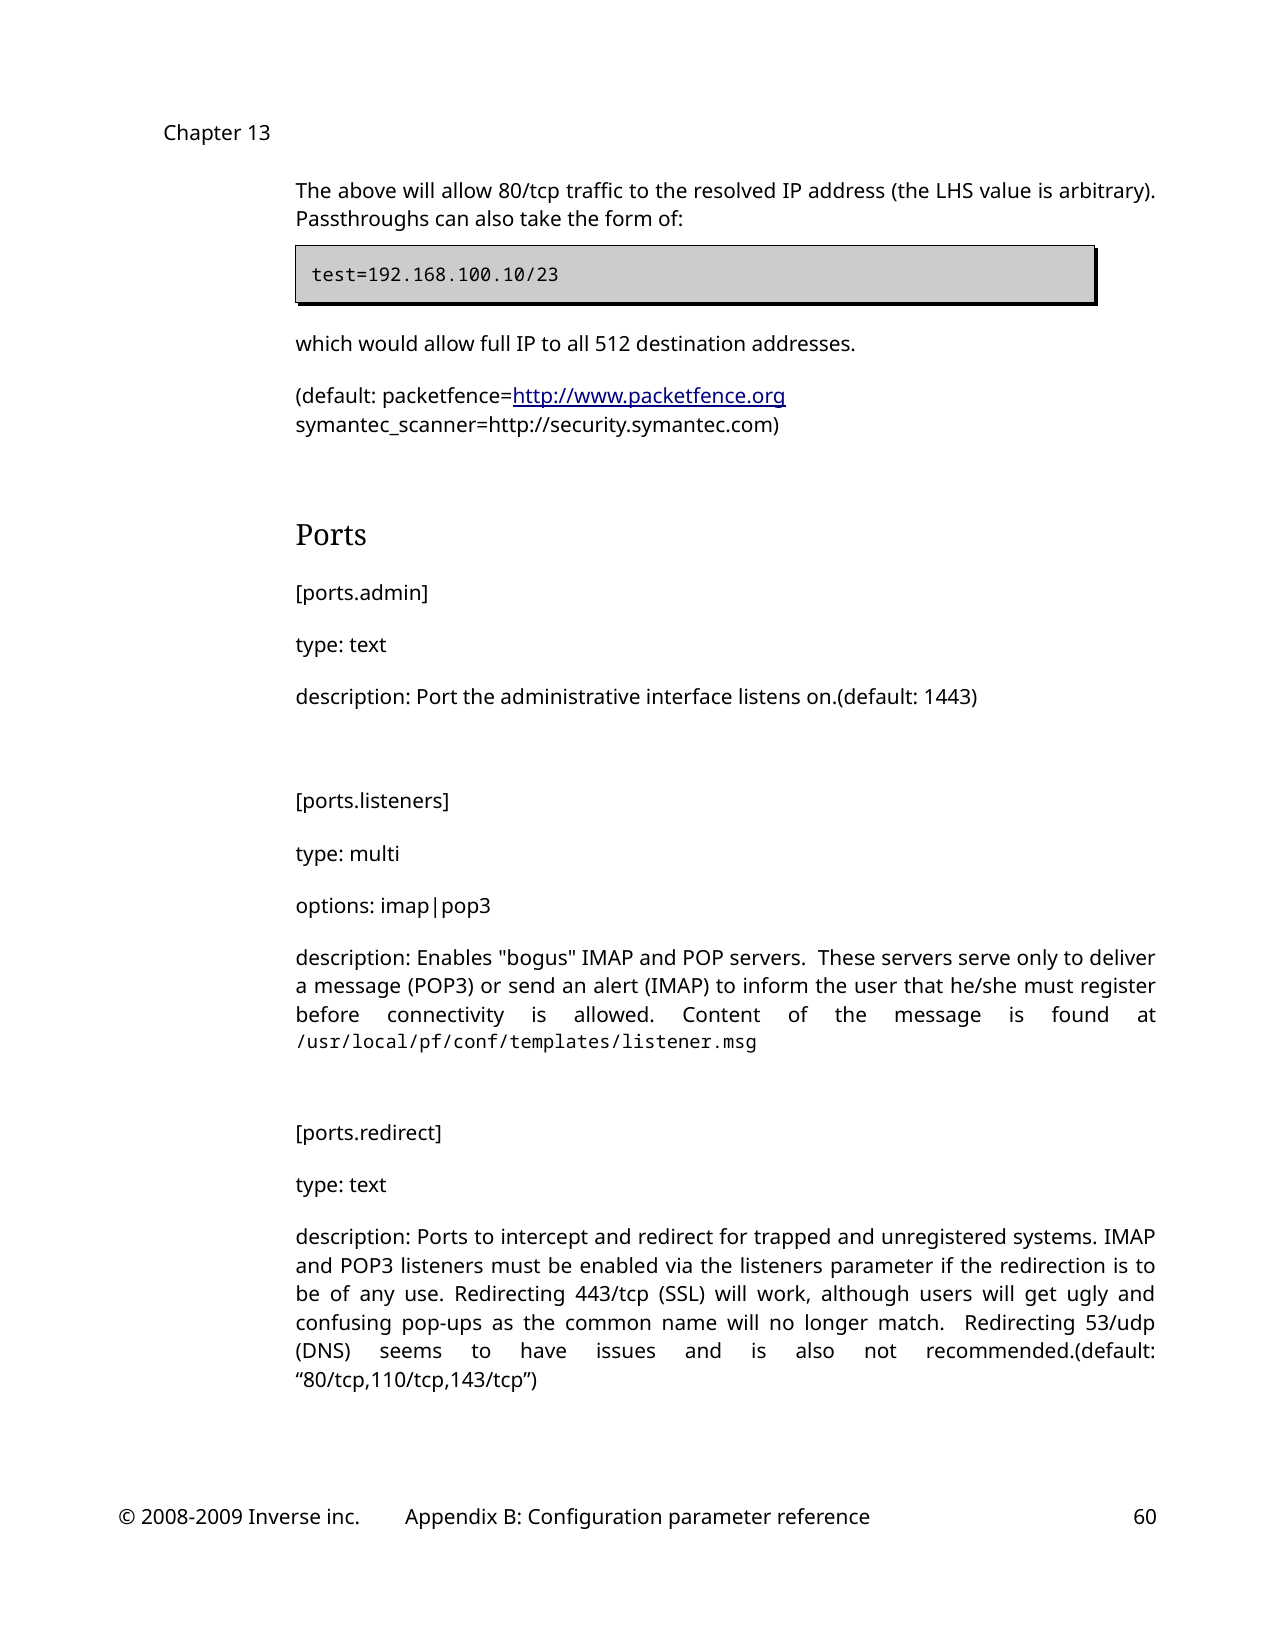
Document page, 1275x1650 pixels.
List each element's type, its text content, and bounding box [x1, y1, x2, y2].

text description: Enables "bogus" IMAP and POP servers. These servers serve only to deliver a message (POP3) or send an alert (IMAP) to inform the user that he/she must register before connectivity is allowed. Content of the message is found at /usr/local/pf/conf/templates/listener.msg [295, 943, 1157, 1054]
text test=192.168.100.10/23 [296, 246, 1094, 302]
subtitle Ports [295, 514, 1157, 553]
text (default: packetfence=http://www.packetfence.org symantec_scanner=http://security.symantec.com) [295, 381, 1157, 438]
text [ports.admin] [295, 578, 1157, 607]
text type: text [295, 1170, 1157, 1199]
text [ports.redirect] [295, 1118, 1157, 1147]
text [ports.listeners] [295, 787, 1157, 815]
text which would allow full IP to all 512 destination addresses. [295, 329, 1157, 358]
text options: imap|pop3 [295, 891, 1157, 919]
text The above will allow 80/tcp traffic to the resolved IP address (the LHS value is arbitrary). Passthroughs can also take the form of: [295, 176, 1157, 233]
text description: Ports to intercept and redirect for trapped and unregistered systems. IMAP and POP3 listeners must be enabled via the listeners parameter if the redirection is to be of any use. Redirecting 443/tcp (SSL) will work, although users will get ugly and confusing pop-ups as the common name will no longer match. Redirecting 53/udp (DNS) seems to have issues and is also not recommended.(default: “80/tcp,110/tcp,143/tcp”) [295, 1222, 1157, 1393]
text type: multi [295, 839, 1157, 867]
text description: Port the administrative interface listens on.(default: 1443) [295, 682, 1157, 711]
text type: text [295, 630, 1157, 659]
